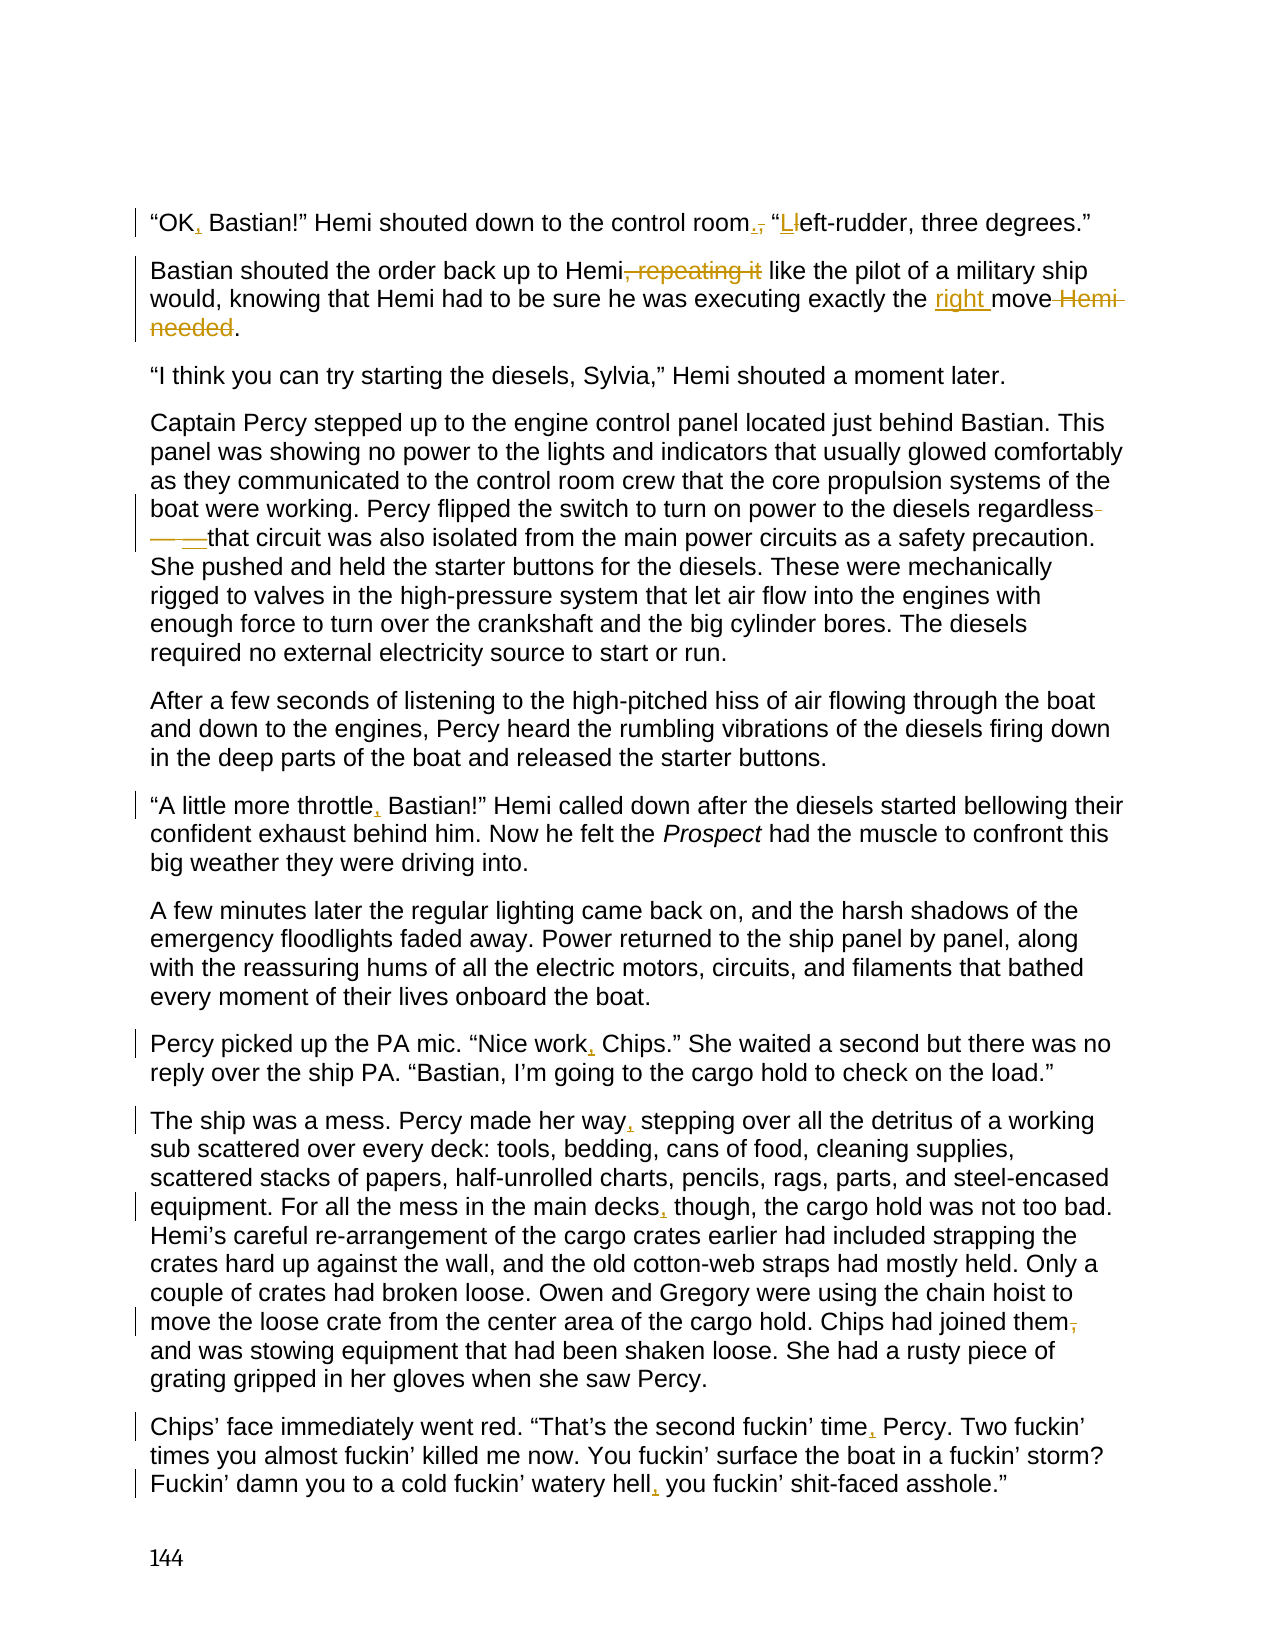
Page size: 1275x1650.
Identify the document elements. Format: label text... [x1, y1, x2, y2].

text “OK, Bastian!” Hemi shouted down to the control room. “Left-rudder, three degrees.” [150, 208, 1125, 237]
text Chips’ face immediately went red. “That’s the second fuckin’ time, Percy. Two fuckin’ times you almost fuckin’ killed me now. You fuckin’ surface the boat in a fuckin’ storm? Fuckin’ damn you to a cold fuckin’ watery hell, you fuckin’ shit-faced asshole.” [150, 1412, 1125, 1498]
text Bastian shouted the order back up to Hemi like the pilot of a military ship would, knowing that Hemi had to be sure he was executing exactly the right move. [150, 256, 1125, 342]
text The ship was a mess. Percy made her way, stepping over all the detritus of a working sub scattered over every deck: tools, bedding, cans of food, cleaning supplies, scattered stacks of papers, half-unrolled charts, pencils, rags, parts, and steel-encased equipment. For all the mess in the main decks, though, the cargo hold was not too bad. Hemi’s careful re-arrangement of the cargo crates earlier had included strapping the crates hard up against the wall, and the old cotton-web straps had mostly held. Only a couple of crates had broken loose. Owen and Gregory were using the chain hoist to move the loose crate from the center area of the cargo hold. Chips had joined them and was stowing equipment that had been shaken loose. She had a rusty piece of grating gripped in her gloves when she saw Percy. [150, 1106, 1125, 1393]
text “I think you can try starting the diesels, Sylvia,” Hemi shouted a moment later. [150, 361, 1125, 389]
text Percy picked up the PA mic. “Nice work, Chips.” She waited a second but there was no reply over the ship PA. “Bastian, I’m going to the cargo hold to check on the load.” [150, 1029, 1125, 1087]
text “A little more throttle, Bastian!” Hemi called down after the diesels started bellowing their confident exhaust behind him. Now he felt the Prospect had the muscle to confront this big weather they were driving into. [150, 791, 1125, 877]
text After a few seconds of listening to the high-pitched hiss of air flowing through the boat and down to the engines, Percy heard the rumbling vibrations of the diesels firing down in the deep parts of the boat and released the starter buttons. [150, 686, 1125, 772]
text A few minutes later the regular lighting came back on, and the harsh shadows of the emergency floodlights faded away. Power returned to the ship panel by panel, along with the reassuring hums of all the electric motors, circuits, and filaments that bathed every moment of their lives onboard the boat. [150, 896, 1125, 1011]
text Captain Percy stepped up to the engine control panel located just behind Bastian. This panel was showing no power to the lights and indicators that usually glowed comfortably as they communicated to the control room crew that the core propulsion systems of the boat were working. Percy flipped the switch to turn on power to the diesels regardless—that circuit was also isolated from the main power circuits as a safety precaution. She pushed and held the starter buttons for the diesels. These were mechanically rigged to valves in the high-pressure system that let air flow into the engines with enough force to turn over the crankshaft and the big cylinder bores. The diesels required no external electricity source to start or run. [150, 408, 1125, 667]
